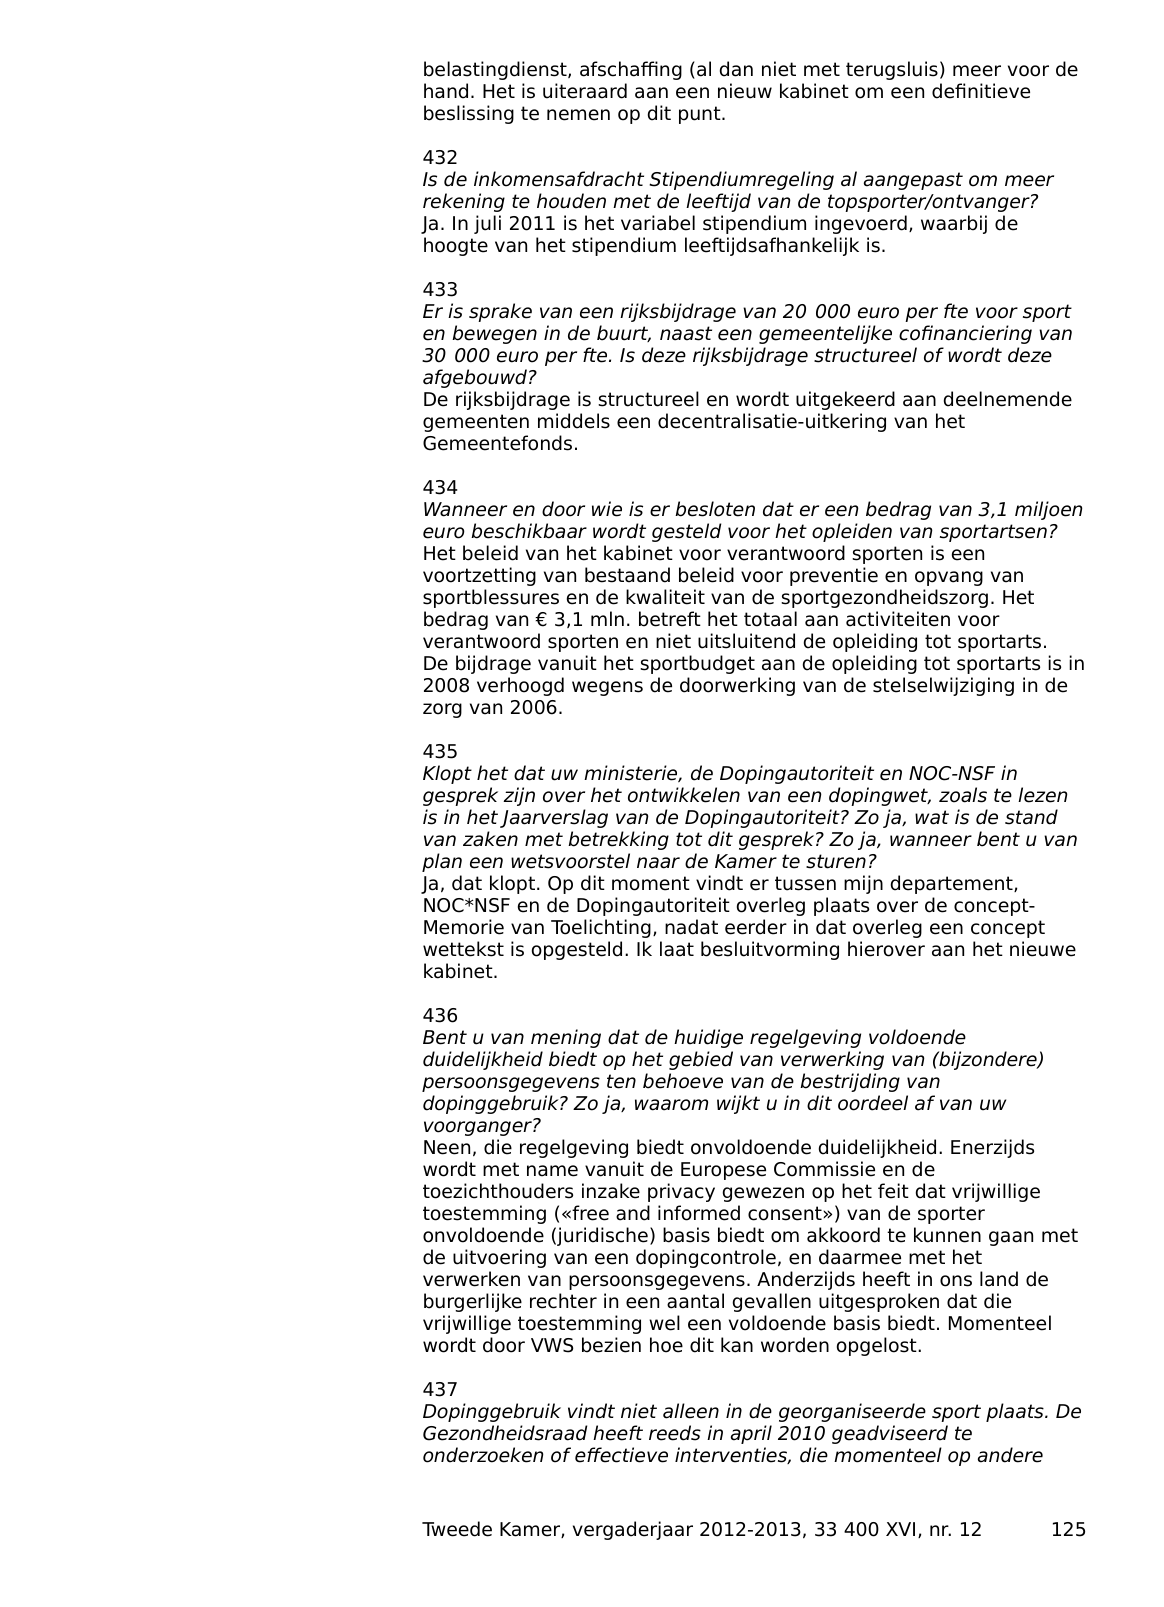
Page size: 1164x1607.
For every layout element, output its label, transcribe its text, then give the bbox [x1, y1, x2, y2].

text 434 [422, 477, 1087, 499]
text Neen, die regelgeving biedt onvoldoende duidelijkheid. Enerzijds wordt met name vanuit de Europese Commissie en de toezichthouders inzake privacy gewezen op het feit dat vrijwillige toestemming («free and informed consent») van de sporter onvoldoende (juridische) basis biedt om akkoord te kunnen gaan met de uitvoering van een dopingcontrole, en daarmee met het verwerken van persoonsgegevens. Anderzijds heeft in ons land de burgerlijke rechter in een aantal gevallen uitgesproken dat die vrijwillige toestemming wel een voldoende basis biedt. Momenteel wordt door VWS bezien hoe dit kan worden opgelost. [422, 1137, 1087, 1357]
text De bijdrage vanuit het sportbudget aan de opleiding tot sportarts is in 2008 verhoogd wegens de doorwerking van de stelselwijziging in de zorg van 2006. [422, 653, 1087, 719]
text 435 [422, 741, 1087, 763]
text Het beleid van het kabinet voor verantwoord sporten is een voortzetting van bestaand beleid voor preventie en opvang van sportblessures en de kwaliteit van de sportgezondheidszorg. Het bedrag van € 3,1 mln. betreft het totaal aan activiteiten voor verantwoord sporten en niet uitsluitend de opleiding tot sportarts. [422, 543, 1087, 653]
text 436 [422, 1005, 1087, 1027]
text Ja, dat klopt. Op dit moment vindt er tussen mijn departement, NOC*NSF en de Dopingautoriteit overleg plaats over de concept-Memorie van Toelichting, nadat eerder in dat overleg een concept wettekst is opgesteld. Ik laat besluitvorming hierover aan het nieuwe kabinet. [422, 873, 1087, 983]
text Klopt het dat uw ministerie, de Dopingautoriteit en NOC-NSF in gesprek zijn over het ontwikkelen van een dopingwet, zoals te lezen is in het Jaarverslag van de Dopingautoriteit? Zo ja, wat is de stand van zaken met betrekking tot dit gesprek? Zo ja, wanneer bent u van plan een wetsvoorstel naar de Kamer te sturen? [422, 763, 1087, 873]
text 437 [422, 1379, 1087, 1401]
text belastingdienst, afschaffing (al dan niet met terugsluis) meer voor de hand. Het is uiteraard aan een nieuw kabinet om een definitieve beslissing te nemen op dit punt. [422, 59, 1087, 125]
text 433 [422, 279, 1087, 301]
text Is de inkomensafdracht Stipendiumregeling al aangepast om meer rekening te houden met de leeftijd van de topsporter/ontvanger? [422, 169, 1087, 213]
text De rijksbijdrage is structureel en wordt uitgekeerd aan deelnemende gemeenten middels een decentralisatie-uitkering van het Gemeentefonds. [422, 389, 1087, 455]
text 432 [422, 147, 1087, 169]
text Dopinggebruik vindt niet alleen in de georganiseerde sport plaats. De Gezondheidsraad heeft reeds in april 2010 geadviseerd te onderzoeken of effectieve interventies, die momenteel op andere [422, 1401, 1087, 1467]
text Er is sprake van een rijksbijdrage van 20 000 euro per fte voor sport en bewegen in de buurt, naast een gemeentelijke cofinanciering van 30 000 euro per fte. Is deze rijksbijdrage structureel of wordt deze afgebouwd? [422, 301, 1087, 389]
text Ja. In juli 2011 is het variabel stipendium ingevoerd, waarbij de hoogte van het stipendium leeftijdsafhankelijk is. [422, 213, 1087, 257]
text Bent u van mening dat de huidige regelgeving voldoende duidelijkheid biedt op het gebied van verwerking van (bijzondere) persoonsgegevens ten behoeve van de bestrijding van dopinggebruik? Zo ja, waarom wijkt u in dit oordeel af van uw voorganger? [422, 1027, 1087, 1137]
text Wanneer en door wie is er besloten dat er een bedrag van 3,1 miljoen euro beschikbaar wordt gesteld voor het opleiden van sportartsen? [422, 499, 1087, 543]
